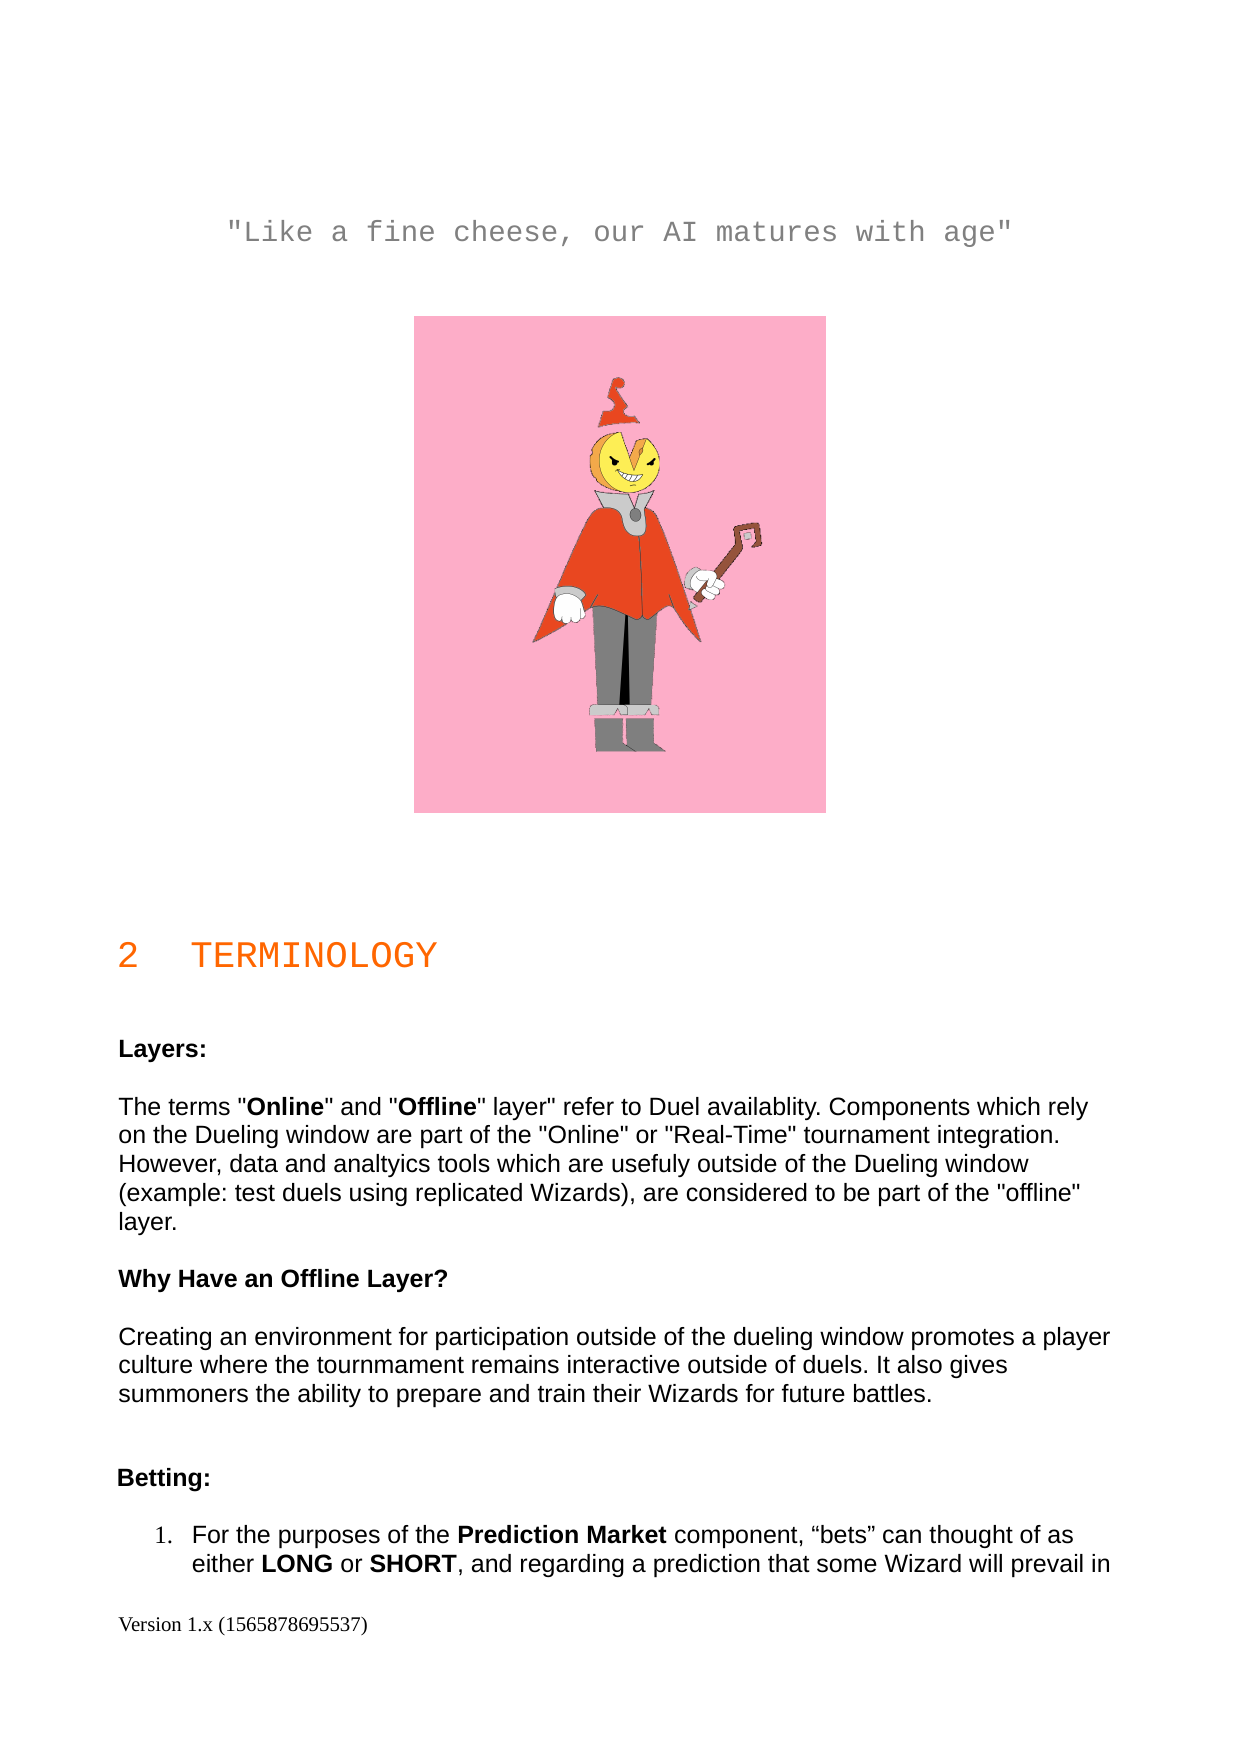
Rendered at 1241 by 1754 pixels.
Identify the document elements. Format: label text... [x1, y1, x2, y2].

text Creating an environment for participation outside of the dueling window promotes a player culture where the tournmament remains interactive outside of duels. It also gives summoners the ability to prepare and train their Wizards for future battles. [118, 1322, 1122, 1408]
picture [414, 316, 826, 813]
subtitle 2 TERMINOLOGY [117, 937, 1122, 979]
text "Like a fine cheese, our AI matures with age" [117, 217, 1122, 250]
text The terms "Online" and "Offline" layer" refer to Duel availablity. Components which rely on the Dueling window are part of the "Online" or "Real-Time" tournament integration. However, data and analtyics tools which are usefuly outside of the Dueling window (example: test duels using replicated Wizards), are considered to be part of the "offline" layer. [118, 1092, 1122, 1235]
text Betting: [117, 1463, 1122, 1492]
list For the purposes of the Prediction Market component, “bets” can thought of as either LONG or SHORT, and regarding a prediction that some Wizard will prevail in [154, 1520, 1122, 1578]
text Why Have an Offline Layer? [118, 1264, 1122, 1293]
text Layers: [118, 1034, 1122, 1063]
